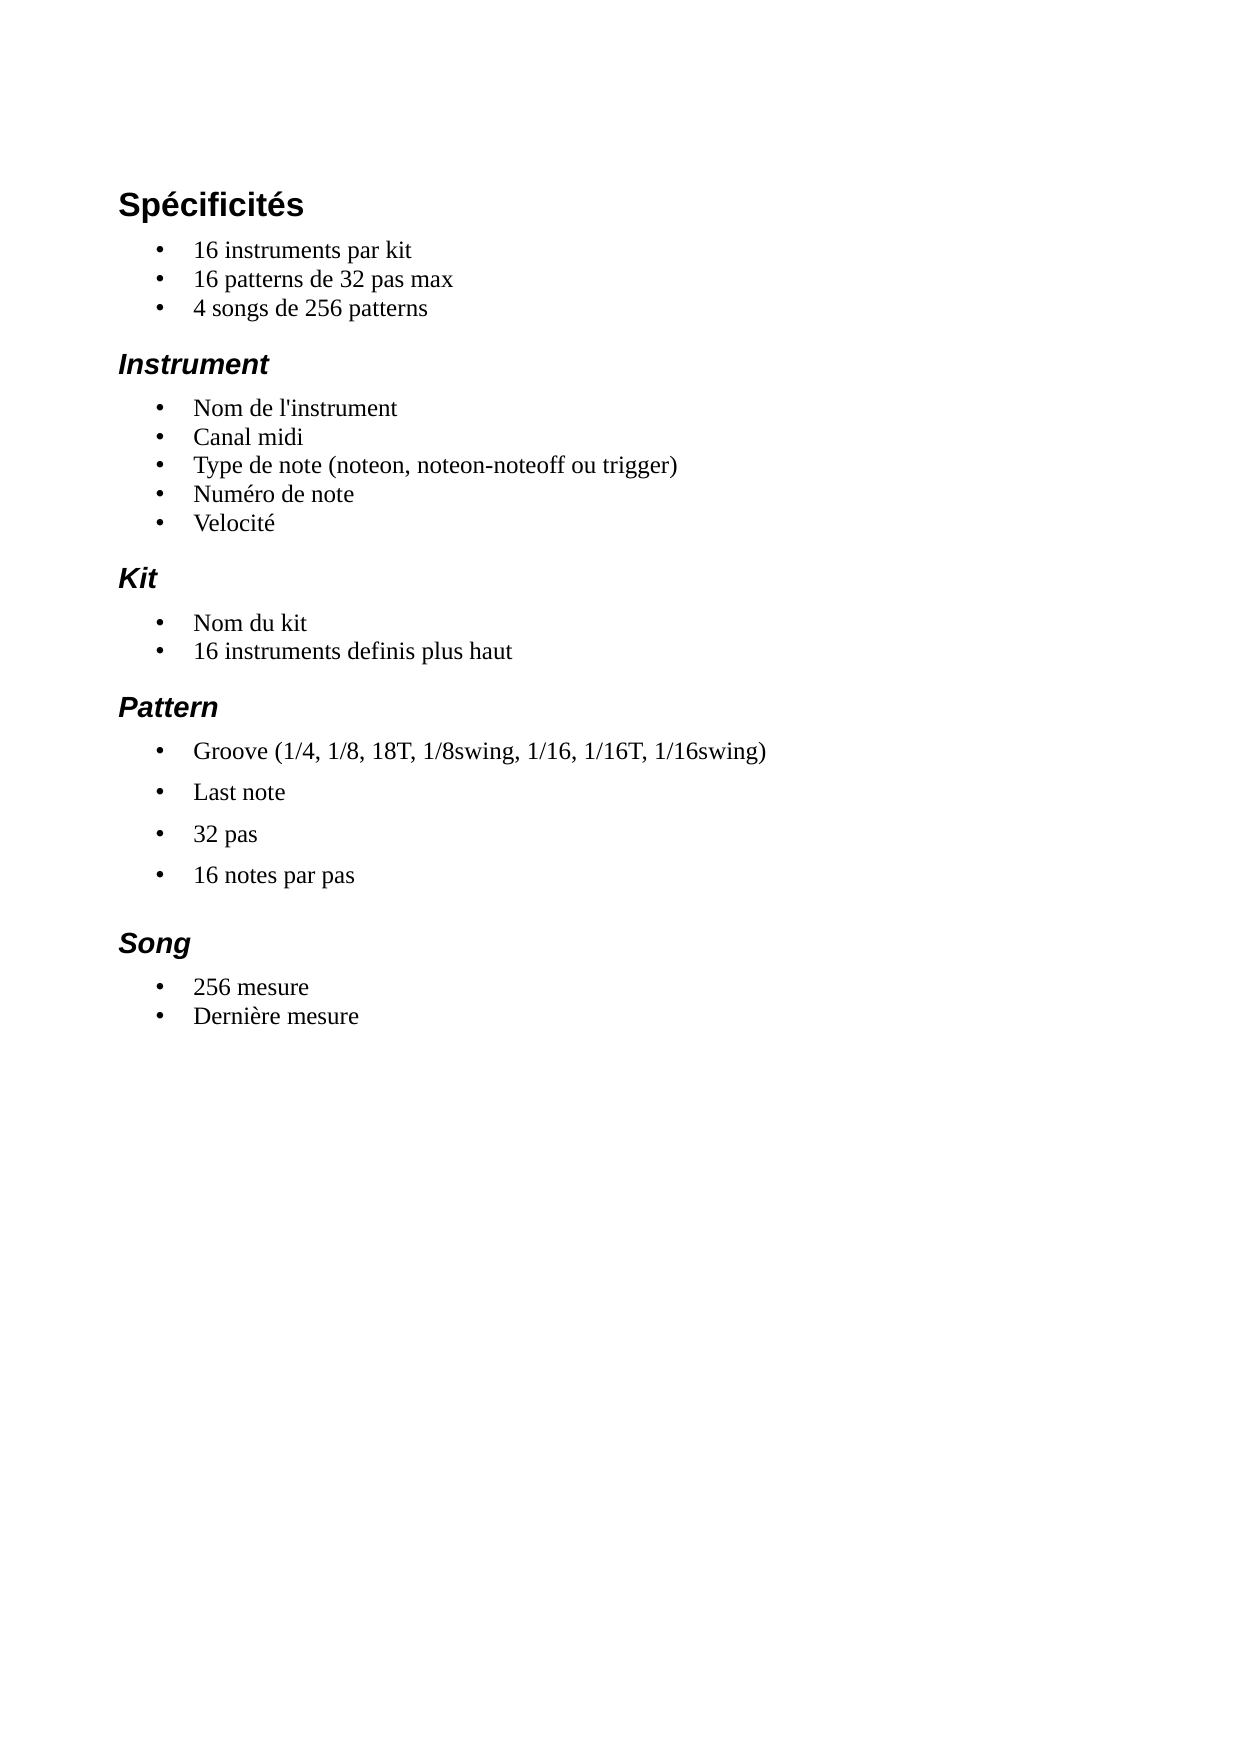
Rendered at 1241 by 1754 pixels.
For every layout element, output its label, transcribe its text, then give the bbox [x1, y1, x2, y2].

list 16 notes par pas [156, 860, 1122, 889]
list 16 patterns de 32 pas max [156, 264, 1122, 293]
list 4 songs de 256 patterns [156, 293, 1122, 322]
list Numéro de note [156, 479, 1122, 508]
list Nom de l'instrument [156, 393, 1122, 422]
list Last note [156, 777, 1122, 806]
subtitle Pattern [118, 690, 1122, 724]
list 32 pas [156, 819, 1122, 847]
subtitle Spécificités [118, 184, 1122, 223]
list Type de note (noteon, noteon-noteoff ou trigger) [156, 450, 1122, 479]
subtitle Instrument [118, 347, 1122, 380]
list Dernière mesure [156, 1001, 1122, 1030]
list 16 instruments par kit [156, 236, 1122, 264]
list Groove (1/4, 1/8, 18T, 1/8swing, 1/16, 1/16T, 1/16swing) [156, 736, 1122, 765]
subtitle Song [118, 926, 1122, 960]
subtitle Kit [118, 562, 1122, 595]
list 256 mesure [156, 972, 1122, 1001]
list Velocité [156, 508, 1122, 537]
list Canal midi [156, 422, 1122, 450]
list 16 instruments definis plus haut [156, 636, 1122, 665]
list Nom du kit [156, 608, 1122, 636]
